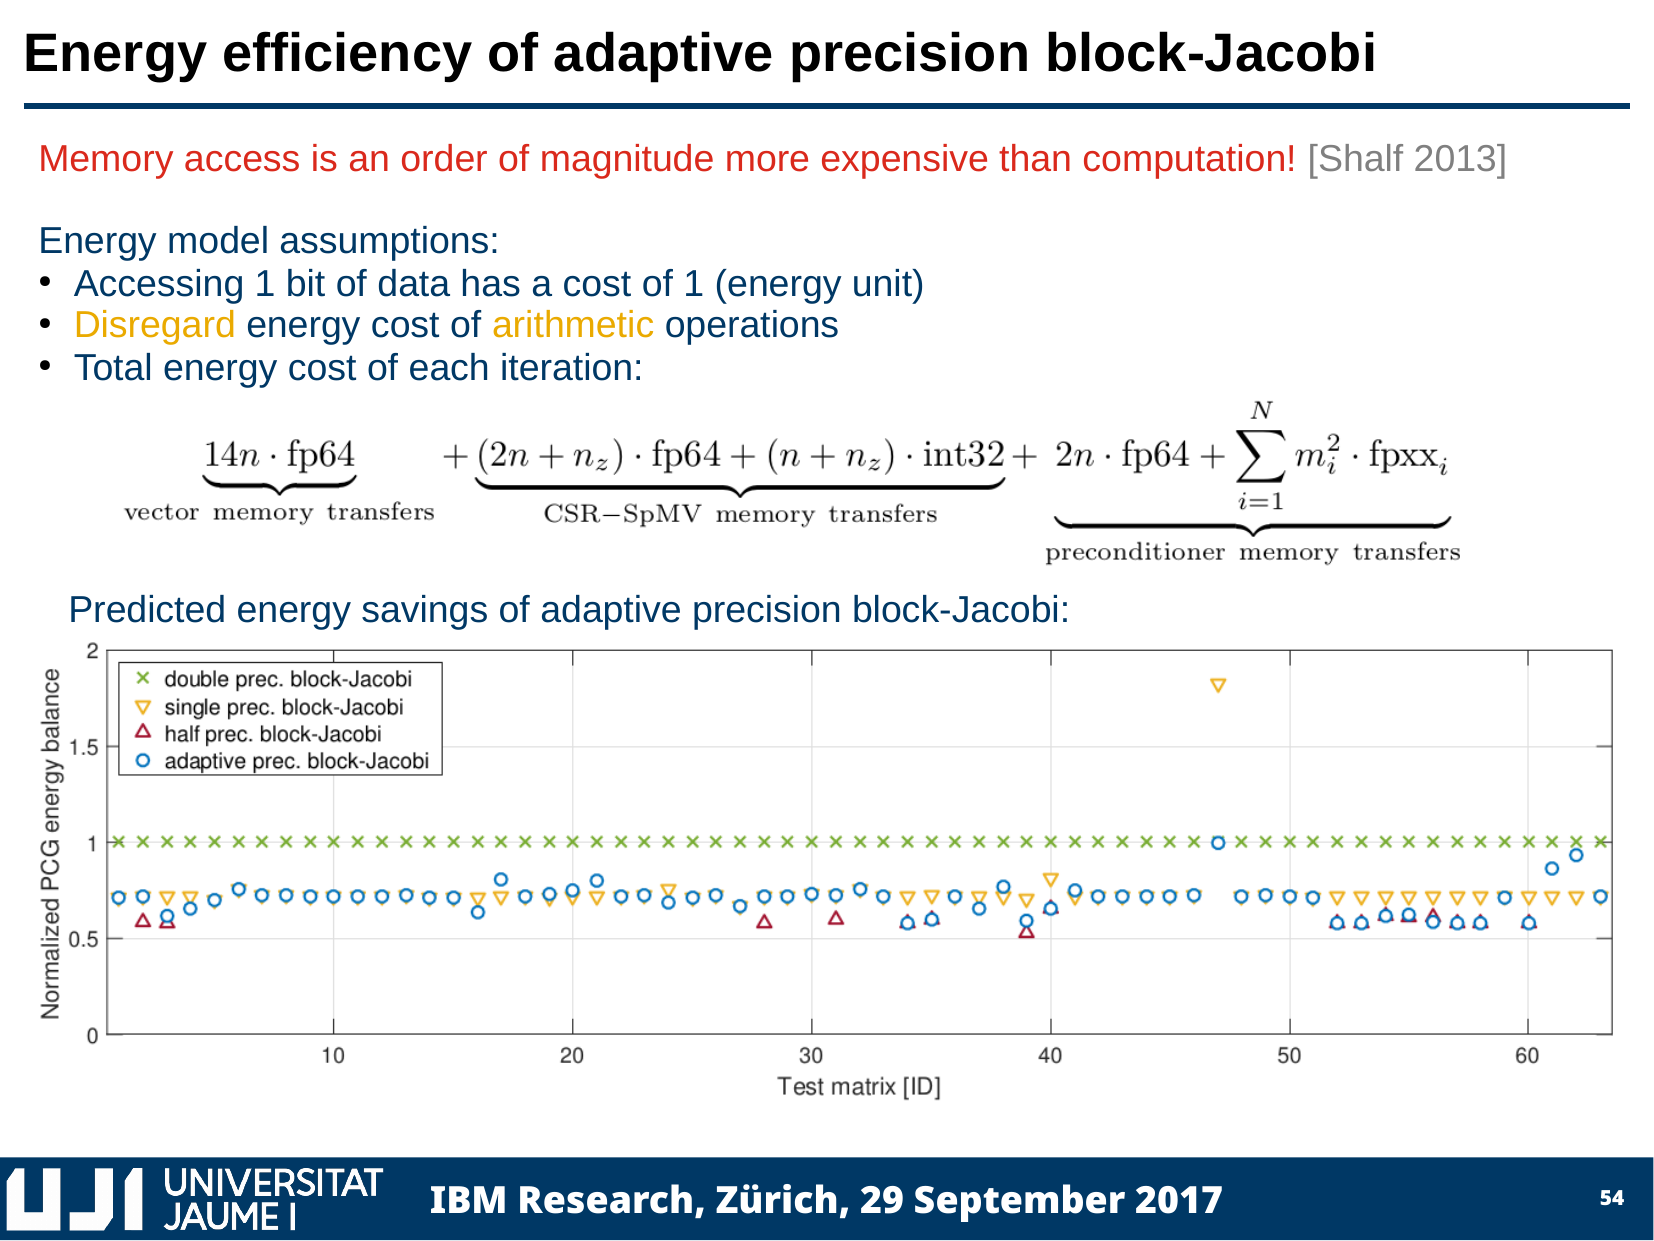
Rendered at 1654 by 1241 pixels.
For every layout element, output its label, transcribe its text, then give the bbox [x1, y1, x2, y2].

picture [22, 618, 1630, 1113]
picture [70, 389, 1477, 578]
text_box Memory access is an order of magnitude more expensive than computation! [Shalf 2013] [23, 129, 1595, 211]
title Energy efficiency of adaptive precision block-Jacobi [23, 0, 1630, 107]
picture [0, 1158, 390, 1241]
text_box Energy model assumptions: Accessing 1 bit of data has a cost of 1 (energy unit) Disregard energy cost of arithmetic operations Total energy cost of each iteration: [23, 212, 941, 394]
text_box Predicted energy savings of adaptive precision block-Jacobi: [53, 581, 1086, 638]
